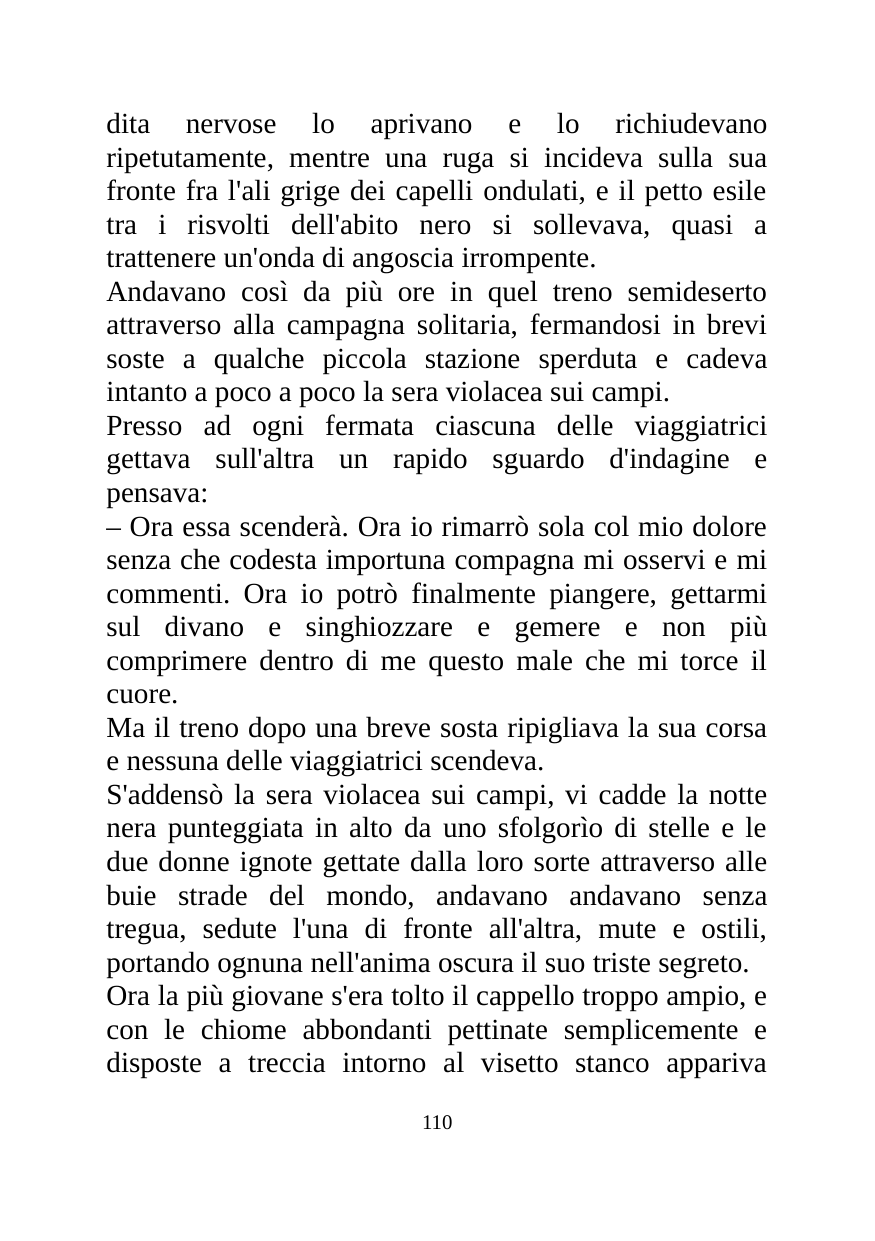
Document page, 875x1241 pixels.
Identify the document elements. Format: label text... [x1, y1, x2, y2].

text Ma il treno dopo una breve sosta ripigliava la sua corsa e nessuna delle viaggiatrici scendeva. [106, 710, 768, 777]
text dita nervose lo aprivano e lo richiudevano ripetutamente, mentre una ruga si incideva sulla sua fronte fra l'ali grige dei capelli ondulati, e il petto esile tra i risvolti dell'abito nero si sollevava, quasi a trattenere un'onda di angoscia irrompente. [106, 106, 768, 274]
text Ora la più giovane s'era tolto il cappello troppo ampio, e con le chiome abbondanti pettinate semplicemente e disposte a treccia intorno al visetto stanco appariva [106, 978, 768, 1079]
text S'addensò la sera violacea sui campi, vi cadde la notte nera punteggiata in alto da uno sfolgorìo di stelle e le due donne ignote gettate dalla loro sorte attraverso alle buie strade del mondo, andavano andavano senza tregua, sedute l'una di fronte all'altra, mute e ostili, portando ognuna nell'anima oscura il suo triste segreto. [106, 777, 768, 978]
text Presso ad ogni fermata ciascuna delle viaggiatrici gettava sull'altra un rapido sguardo d'indagine e pensava: [106, 408, 768, 509]
text Andavano così da più ore in quel treno semideserto attraverso alla campagna solitaria, fermandosi in brevi soste a qualche piccola stazione sperduta e cadeva intanto a poco a poco la sera violacea sui campi. [106, 274, 768, 408]
text – Ora essa scenderà. Ora io rimarrò sola col mio dolore senza che codesta importuna compagna mi osservi e mi commenti. Ora io potrò finalmente piangere, gettarmi sul divano e singhiozzare e gemere e non più comprimere dentro di me questo male che mi torce il cuore. [106, 509, 768, 710]
